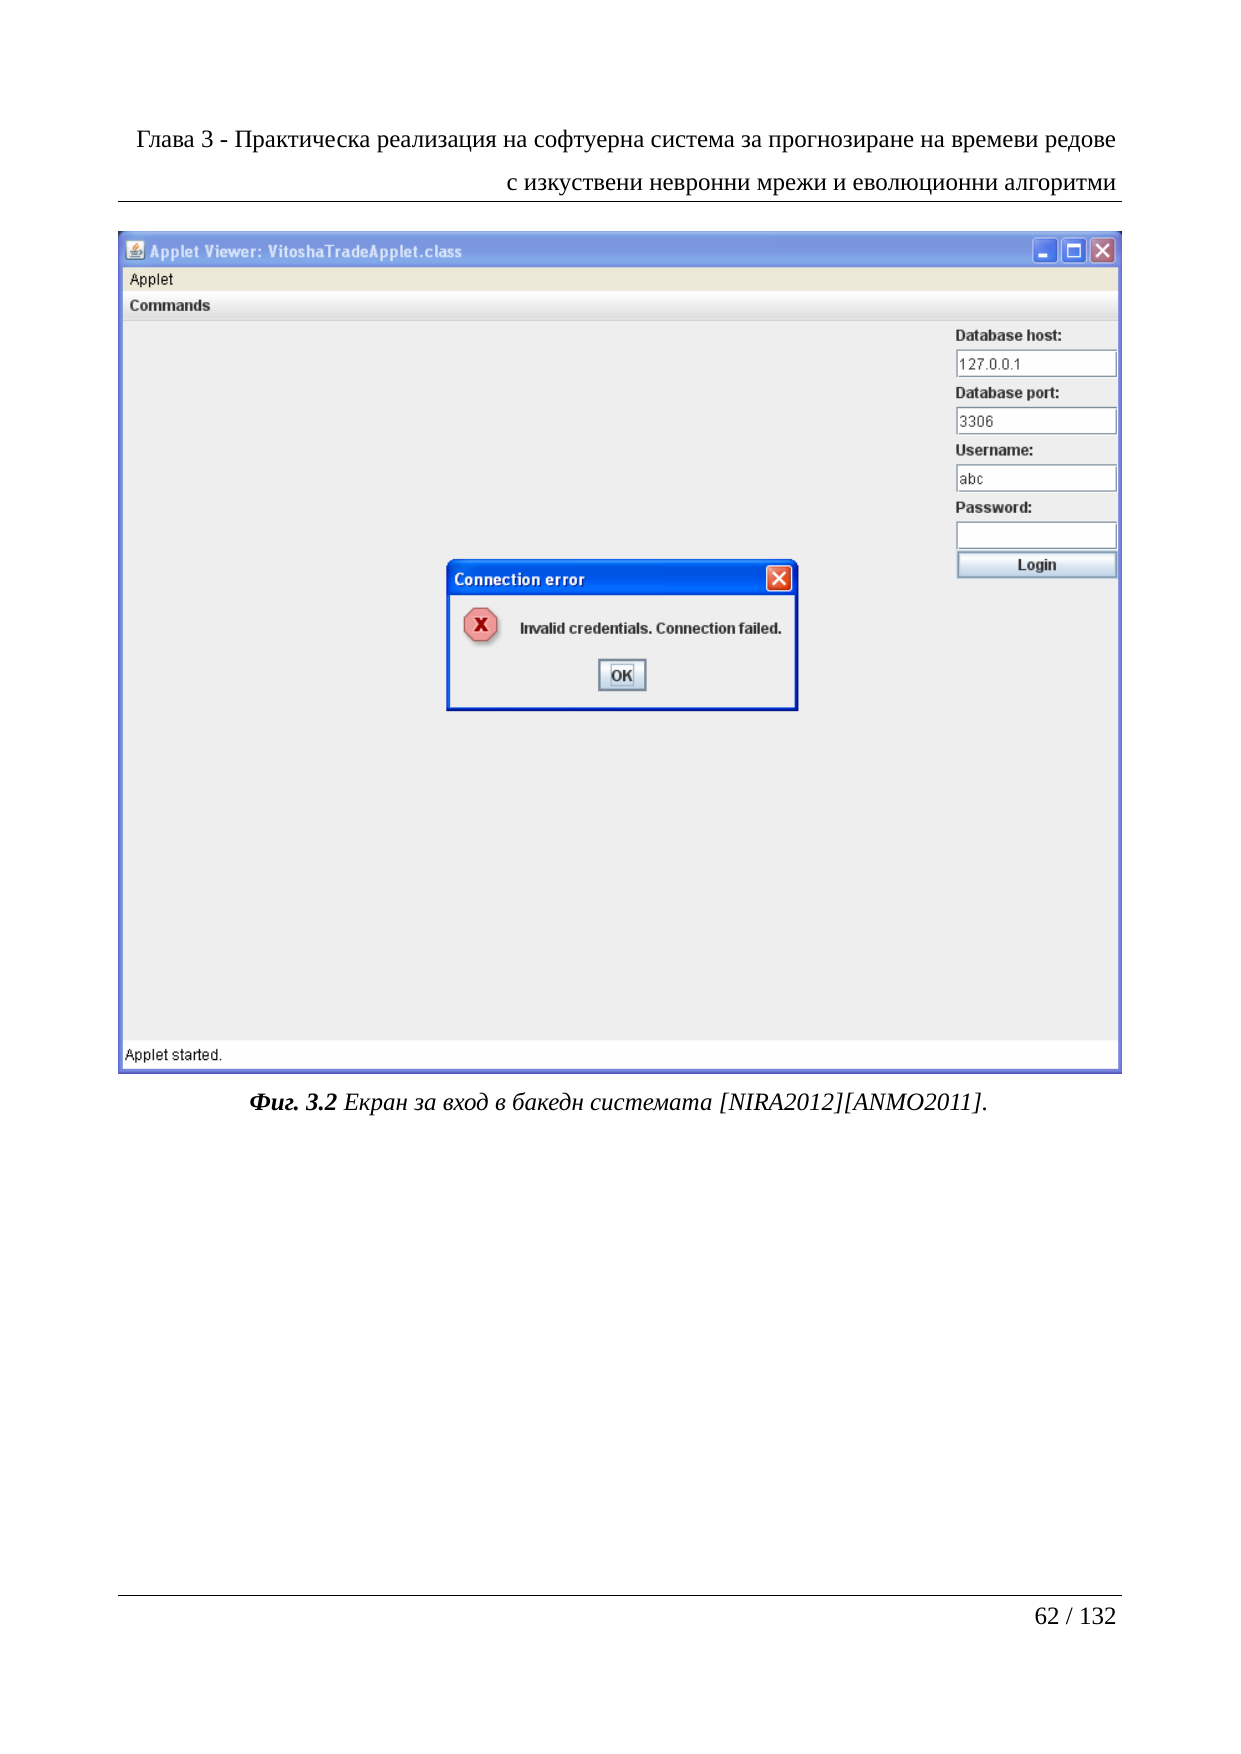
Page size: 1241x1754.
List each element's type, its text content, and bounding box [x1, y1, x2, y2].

picture [118, 231, 1122, 1074]
text Фиг. 3.2 Екран за вход в бакедн системата [NIRA2012][ANMO2011]. [118, 1074, 1122, 1116]
